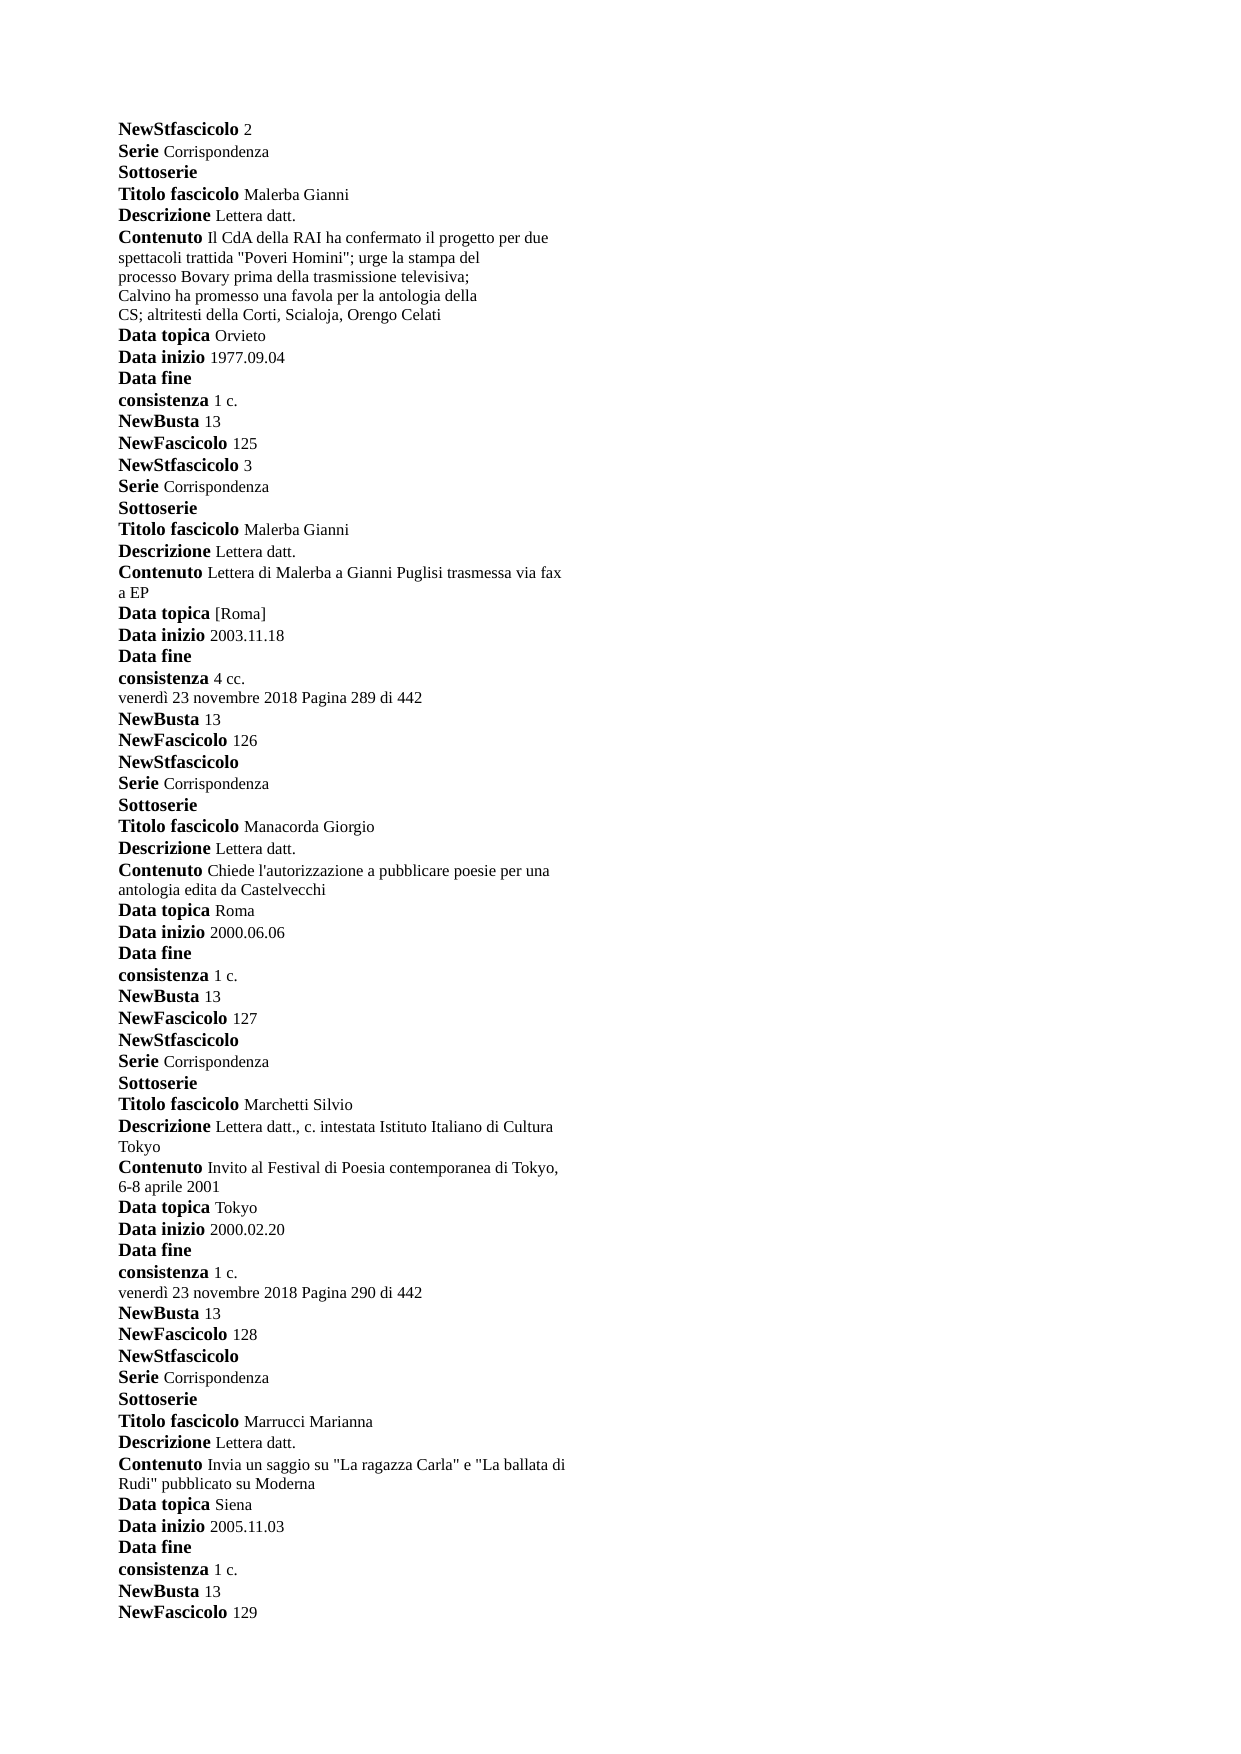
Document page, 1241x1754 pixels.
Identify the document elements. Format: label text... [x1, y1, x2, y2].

text consistenza 1 c. [118, 1558, 1122, 1579]
text Titolo fascicolo Malerba Gianni [118, 518, 1122, 540]
text Titolo fascicolo Marchetti Silvio [118, 1093, 1122, 1115]
text Sottoserie [118, 1388, 1122, 1409]
text Data fine [118, 367, 1122, 389]
text processo Bovary prima della trasmissione televisiva; [118, 267, 1122, 286]
text NewStfascicolo 2 [118, 118, 1122, 140]
text Serie Corrispondenza [118, 140, 1122, 161]
text Data fine [118, 1536, 1122, 1558]
text Tokyo [118, 1136, 1122, 1156]
text Calvino ha promesso una favola per la antologia della [118, 286, 1122, 305]
text Sottoserie [118, 497, 1122, 518]
text consistenza 4 cc. [118, 667, 1122, 688]
text Serie Corrispondenza [118, 475, 1122, 497]
text Titolo fascicolo Malerba Gianni [118, 183, 1122, 204]
text antologia edita da Castelvecchi [118, 880, 1122, 899]
text Titolo fascicolo Marrucci Marianna [118, 1409, 1122, 1431]
text a EP [118, 583, 1122, 602]
text NewFascicolo 128 [118, 1323, 1122, 1345]
text Serie Corrispondenza [118, 772, 1122, 794]
text Descrizione Lettera datt. [118, 204, 1122, 226]
text NewFascicolo 127 [118, 1007, 1122, 1028]
text Data inizio 2003.11.18 [118, 624, 1122, 645]
text Data inizio 1977.09.04 [118, 346, 1122, 367]
text Sottoserie [118, 794, 1122, 815]
text NewBusta 13 [118, 410, 1122, 432]
text Contenuto Invia un saggio su "La ragazza Carla" e "La ballata di [118, 1453, 1122, 1474]
text Contenuto Il CdA della RAI ha confermato il progetto per due [118, 226, 1122, 247]
text NewFascicolo 126 [118, 729, 1122, 751]
text consistenza 1 c. [118, 1261, 1122, 1282]
text NewStfascicolo 3 [118, 453, 1122, 475]
text NewFascicolo 129 [118, 1601, 1122, 1623]
text Contenuto Lettera di Malerba a Gianni Puglisi trasmessa via fax [118, 561, 1122, 583]
text Descrizione Lettera datt. [118, 837, 1122, 858]
text Data fine [118, 645, 1122, 667]
text NewBusta 13 [118, 707, 1122, 729]
text venerdì 23 novembre 2018 Pagina 289 di 442 [118, 688, 1122, 707]
text Descrizione Lettera datt. [118, 1431, 1122, 1453]
text Data fine [118, 942, 1122, 964]
text Contenuto Chiede l'autorizzazione a pubblicare poesie per una [118, 858, 1122, 880]
text Data inizio 2005.11.03 [118, 1515, 1122, 1536]
text Sottoserie [118, 1072, 1122, 1093]
text NewStfascicolo [118, 1345, 1122, 1366]
text Descrizione Lettera datt., c. intestata Istituto Italiano di Cultura [118, 1115, 1122, 1136]
text NewStfascicolo [118, 1028, 1122, 1050]
text Contenuto Invito al Festival di Poesia contemporanea di Tokyo, [118, 1156, 1122, 1177]
text Rudi" pubblicato su Moderna [118, 1474, 1122, 1493]
text Data topica Orvieto [118, 324, 1122, 346]
text Data topica Tokyo [118, 1196, 1122, 1218]
text NewStfascicolo [118, 751, 1122, 772]
text Data inizio 2000.02.20 [118, 1218, 1122, 1239]
text Data topica Siena [118, 1493, 1122, 1515]
text Descrizione Lettera datt. [118, 540, 1122, 561]
text NewBusta 13 [118, 1302, 1122, 1323]
text Serie Corrispondenza [118, 1366, 1122, 1388]
text Data fine [118, 1239, 1122, 1261]
text 6-8 aprile 2001 [118, 1177, 1122, 1196]
text NewBusta 13 [118, 1579, 1122, 1601]
text Data topica Roma [118, 899, 1122, 921]
text spettacoli trattida "Poveri Homini"; urge la stampa del [118, 247, 1122, 267]
text Data inizio 2000.06.06 [118, 921, 1122, 942]
text NewBusta 13 [118, 985, 1122, 1007]
text Serie Corrispondenza [118, 1050, 1122, 1072]
text Titolo fascicolo Manacorda Giorgio [118, 815, 1122, 837]
text venerdì 23 novembre 2018 Pagina 290 di 442 [118, 1282, 1122, 1302]
text consistenza 1 c. [118, 964, 1122, 985]
text NewFascicolo 125 [118, 432, 1122, 453]
text Sottoserie [118, 161, 1122, 183]
text CS; altritesti della Corti, Scialoja, Orengo Celati [118, 305, 1122, 324]
text Data topica [Roma] [118, 602, 1122, 624]
text consistenza 1 c. [118, 389, 1122, 410]
